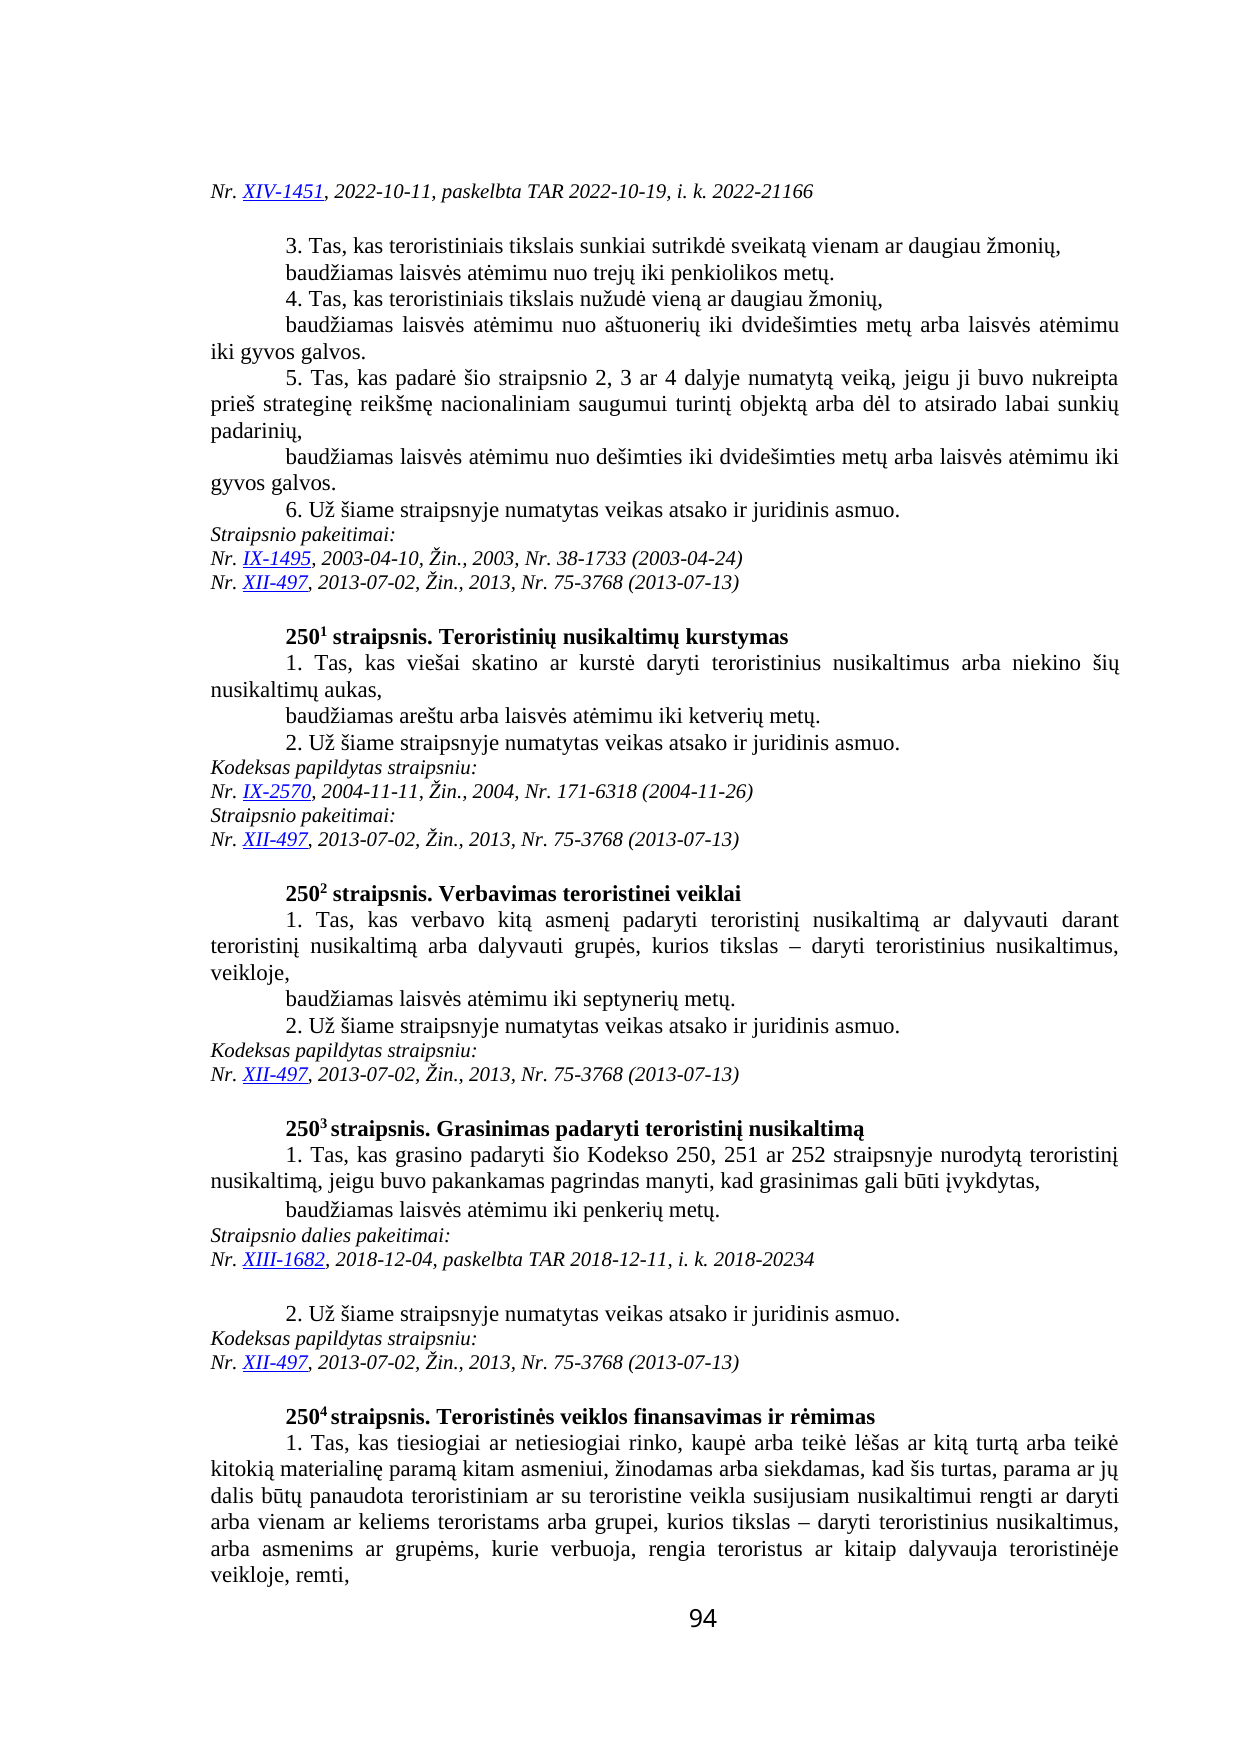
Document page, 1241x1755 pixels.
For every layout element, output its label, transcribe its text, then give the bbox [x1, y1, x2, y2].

text Nr. XII-497, 2013-07-02, Žin., 2013, Nr. 75-3768 (2013-07-13) [210, 827, 1120, 851]
text 3. Tas, kas teroristiniais tikslais sunkiai sutrikdė sveikatą vienam ar daugiau žmonių, [210, 232, 1120, 259]
text 1. Tas, kas tiesiogiai ar netiesiogiai rinko, kaupė arba teikė lėšas ar kitą turtą arba teikė kitokią materialinę paramą kitam asmeniui, žinodamas arba siekdamas, kad šis turtas, parama ar jų dalis būtų panaudota teroristiniam ar su teroristine veikla susijusiam nusikaltimui rengti ar daryti arba vienam ar keliems teroristams arba grupei, kurios tikslas – daryti teroristinius nusikaltimus, arba asmenims ar grupėms, kurie verbuoja, rengia teroristus ar kitaip dalyvauja teroristinėje veikloje, remti, [210, 1429, 1120, 1587]
text Straipsnio pakeitimai: [210, 522, 1120, 546]
text 1. Tas, kas viešai skatino ar kurstė daryti teroristinius nusikaltimus arba niekino šių nusikaltimų aukas, [210, 649, 1120, 702]
text Straipsnio pakeitimai: [210, 803, 1120, 827]
text 1. Tas, kas grasino padaryti šio Kodekso 250, 251 ar 252 straipsnyje nurodytą teroristinį nusikaltimą, jeigu buvo pakankamas pagrindas manyti, kad grasinimas gali būti įvykdytas, [210, 1141, 1120, 1194]
text 2. Už šiame straipsnyje numatytas veikas atsako ir juridinis asmuo. [210, 1012, 1120, 1038]
text 4. Tas, kas teroristiniais tikslais nužudė vieną ar daugiau žmonių, [210, 285, 1120, 311]
text baudžiamas laisvės atėmimu iki penkerių metų. [210, 1194, 1120, 1223]
text Kodeksas papildytas straipsniu: [210, 1038, 1120, 1062]
text Kodeksas papildytas straipsniu: [210, 1326, 1120, 1350]
text 5. Tas, kas padarė šio straipsnio 2, 3 ar 4 dalyje numatytą veiką, jeigu ji buvo nukreipta prieš strateginę reikšmę nacionaliniam saugumui turintį objektą arba dėl to atsirado labai sunkių padarinių, [210, 364, 1120, 443]
text baudžiamas areštu arba laisvės atėmimu iki ketverių metų. [210, 702, 1120, 728]
text 1. Tas, kas verbavo kitą asmenį padaryti teroristinį nusikaltimą ar dalyvauti darant teroristinį nusikaltimą arba dalyvauti grupės, kurios tikslas – daryti teroristinius nusikaltimus, veikloje, [210, 906, 1120, 985]
text Nr. IX-2570, 2004-11-11, Žin., 2004, Nr. 171-6318 (2004-11-26) [210, 779, 1120, 803]
text Nr. XII-497, 2013-07-02, Žin., 2013, Nr. 75-3768 (2013-07-13) [210, 1062, 1120, 1086]
text baudžiamas laisvės atėmimu nuo dešimties iki dvidešimties metų arba laisvės atėmimu iki gyvos galvos. [210, 443, 1120, 496]
text Nr. XII-497, 2013-07-02, Žin., 2013, Nr. 75-3768 (2013-07-13) [210, 570, 1120, 594]
text Kodeksas papildytas straipsniu: [210, 755, 1120, 779]
text 2502 straipsnis. Verbavimas teroristinei veiklai [210, 880, 1120, 906]
text 6. Už šiame straipsnyje numatytas veikas atsako ir juridinis asmuo. [210, 496, 1120, 522]
text Nr. XII-497, 2013-07-02, Žin., 2013, Nr. 75-3768 (2013-07-13) [210, 1350, 1120, 1374]
text baudžiamas laisvės atėmimu iki septynerių metų. [210, 985, 1120, 1012]
text Nr. XIII-1682, 2018-12-04, paskelbta TAR 2018-12-11, i. k. 2018-20234 [210, 1247, 1120, 1271]
text baudžiamas laisvės atėmimu nuo aštuonerių iki dvidešimties metų arba laisvės atėmimu iki gyvos galvos. [210, 311, 1120, 364]
text Nr. IX-1495, 2003-04-10, Žin., 2003, Nr. 38-1733 (2003-04-24) [210, 546, 1120, 570]
text 2504 straipsnis. Teroristinės veiklos finansavimas ir rėmimas [210, 1403, 1120, 1429]
text 2. Už šiame straipsnyje numatytas veikas atsako ir juridinis asmuo. [210, 1299, 1120, 1326]
text Straipsnio dalies pakeitimai: [210, 1223, 1120, 1247]
text 2. Už šiame straipsnyje numatytas veikas atsako ir juridinis asmuo. [210, 728, 1120, 755]
text baudžiamas laisvės atėmimu nuo trejų iki penkiolikos metų. [210, 259, 1120, 285]
text 2501 straipsnis. Teroristinių nusikaltimų kurstymas [210, 623, 1120, 649]
text 2503 straipsnis. Grasinimas padaryti teroristinį nusikaltimą [210, 1115, 1120, 1141]
text Nr. XIV-1451, 2022-10-11, paskelbta TAR 2022-10-19, i. k. 2022-21166 [210, 179, 1120, 203]
